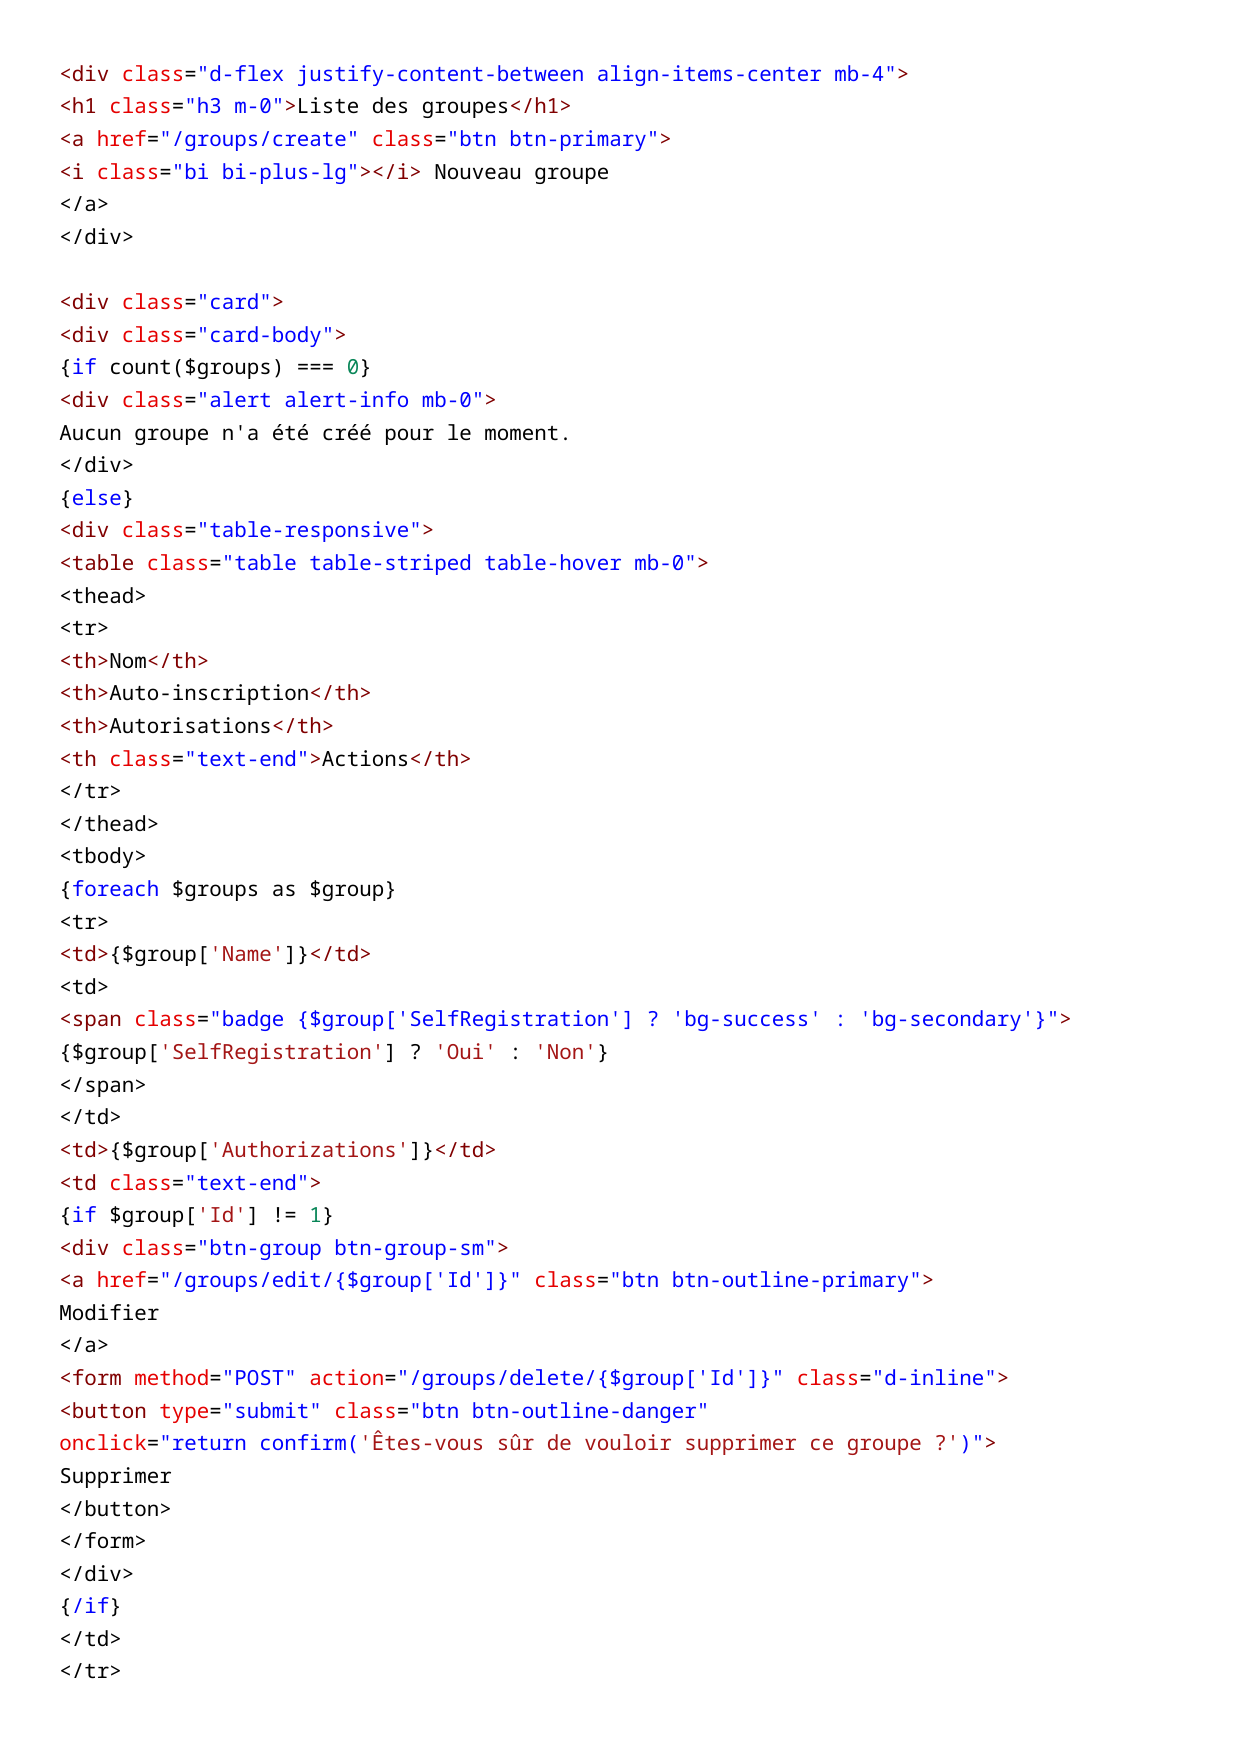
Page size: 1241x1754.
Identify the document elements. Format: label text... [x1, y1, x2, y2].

text <th class="text-end">Actions</th> [59, 744, 1181, 772]
text <div class="card"> [59, 287, 1181, 316]
text {if $group['Id'] != 1} [59, 1200, 1181, 1229]
text </span> [59, 1070, 1181, 1098]
text </a> [59, 189, 1181, 218]
text <div class="btn-group btn-group-sm"> [59, 1233, 1181, 1261]
text <h1 class="h3 m-0">Liste des groupes</h1> [59, 92, 1181, 120]
text <td class="text-end"> [59, 1168, 1181, 1196]
text <a href="/groups/edit/{$group['Id']}" class="btn btn-outline-primary"> [59, 1265, 1181, 1294]
text <th>Auto-inscription</th> [59, 678, 1181, 707]
text <tbody> [59, 842, 1181, 870]
text Aucun groupe n'a été créé pour le moment. [59, 418, 1181, 446]
text <td>{$group['Name']}</td> [59, 939, 1181, 968]
text onclick="return confirm('Êtes-vous sûr de vouloir supprimer ce groupe ?')"> [59, 1428, 1181, 1457]
text <th>Nom</th> [59, 646, 1181, 674]
text </thead> [59, 809, 1181, 837]
text </div> [59, 1559, 1181, 1587]
text {$group['SelfRegistration'] ? 'Oui' : 'Non'} [59, 1037, 1181, 1066]
text <tr> [59, 613, 1181, 642]
text <a href="/groups/create" class="btn btn-primary"> [59, 124, 1181, 153]
text <div class="alert alert-info mb-0"> [59, 385, 1181, 413]
text Supprimer [59, 1461, 1181, 1489]
text <div class="d-flex justify-content-between align-items-center mb-4"> [59, 59, 1181, 87]
text <button type="submit" class="btn btn-outline-danger" [59, 1396, 1181, 1424]
text </button> [59, 1494, 1181, 1522]
text </div> [59, 222, 1181, 251]
text {/if} [59, 1591, 1181, 1620]
text <th>Autorisations</th> [59, 711, 1181, 739]
text {foreach $groups as $group} [59, 874, 1181, 903]
text </div> [59, 450, 1181, 479]
text </td> [59, 1624, 1181, 1652]
text </a> [59, 1331, 1181, 1359]
text </tr> [59, 776, 1181, 805]
text </td> [59, 1102, 1181, 1131]
text <td> [59, 972, 1181, 1000]
text <div class="table-responsive"> [59, 516, 1181, 544]
text <table class="table table-striped table-hover mb-0"> [59, 548, 1181, 577]
text {if count($groups) === 0} [59, 352, 1181, 381]
text </tr> [59, 1657, 1181, 1685]
text </form> [59, 1526, 1181, 1555]
text <thead> [59, 581, 1181, 609]
text <span class="badge {$group['SelfRegistration'] ? 'bg-success' : 'bg-secondary'}"> [59, 1004, 1181, 1033]
text <div class="card-body"> [59, 320, 1181, 348]
text {else} [59, 483, 1181, 511]
text <tr> [59, 907, 1181, 935]
text Modifier [59, 1298, 1181, 1326]
text <td>{$group['Authorizations']}</td> [59, 1135, 1181, 1163]
text <i class="bi bi-plus-lg"></i> Nouveau groupe [59, 157, 1181, 185]
text <form method="POST" action="/groups/delete/{$group['Id']}" class="d-inline"> [59, 1363, 1181, 1392]
